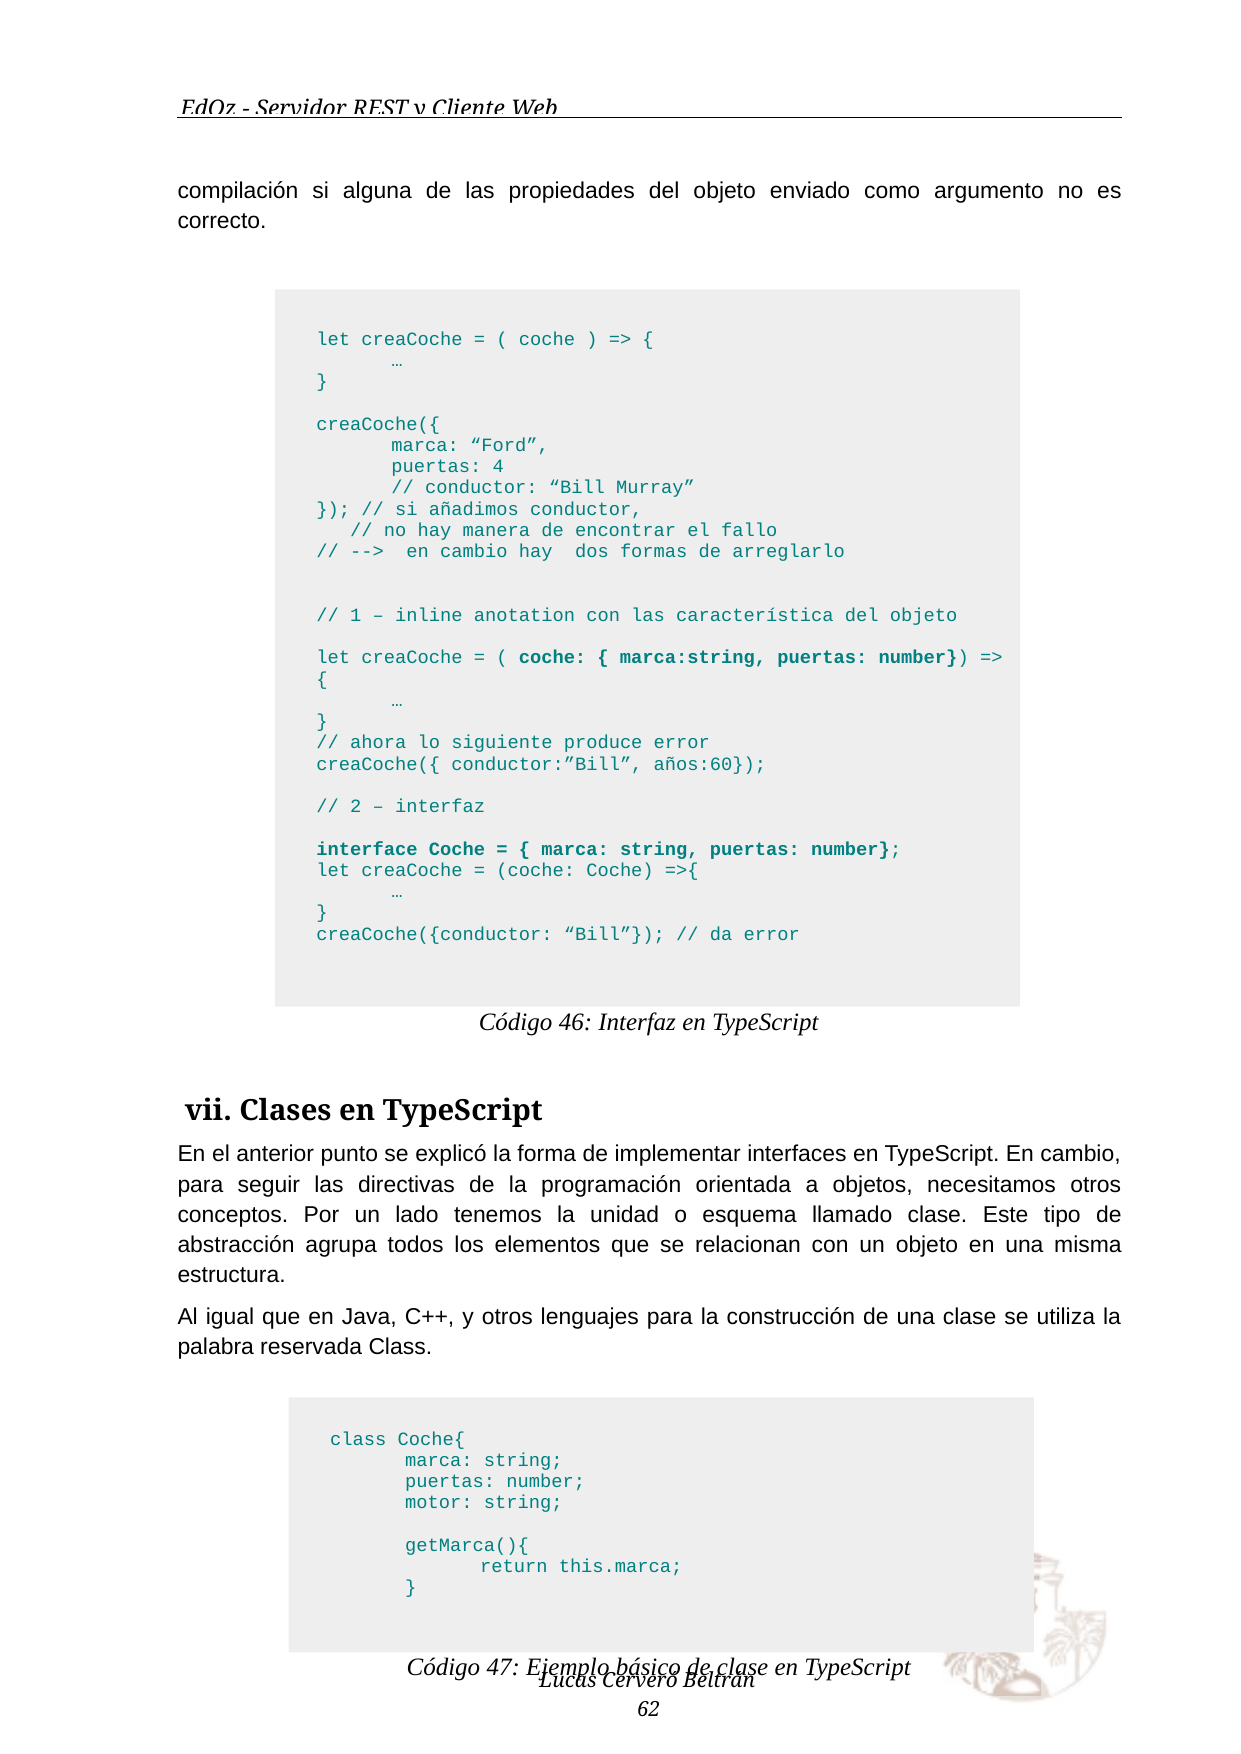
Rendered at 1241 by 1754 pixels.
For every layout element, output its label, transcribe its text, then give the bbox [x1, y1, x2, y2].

text Al igual que en Java, C++, y otros lenguajes para la construcción de una clase se utiliza la palabra reservada Class. [177, 1303, 1122, 1360]
text Código 47: Ejemplo básico de clase en TypeScript [278, 1401, 1041, 1681]
text compilación si alguna de las propiedades del objeto enviado como argumento no es correcto. [177, 177, 1122, 234]
text En el anterior punto se explicó la forma de implementar interfaces en TypeScript. En cambio, para seguir las directivas de la programación orientada a objetos, necesitamos otros conceptos. Por un lado tenemos la unidad o esquema llamado clase. Este tipo de abstracción agrupa todos los elementos que se relacionan con un objeto en una misma estructura. [177, 1140, 1122, 1287]
text Código 46: Interfaz en TypeScript [268, 293, 1031, 1036]
list Clases en TypeScript [177, 1089, 1122, 1128]
